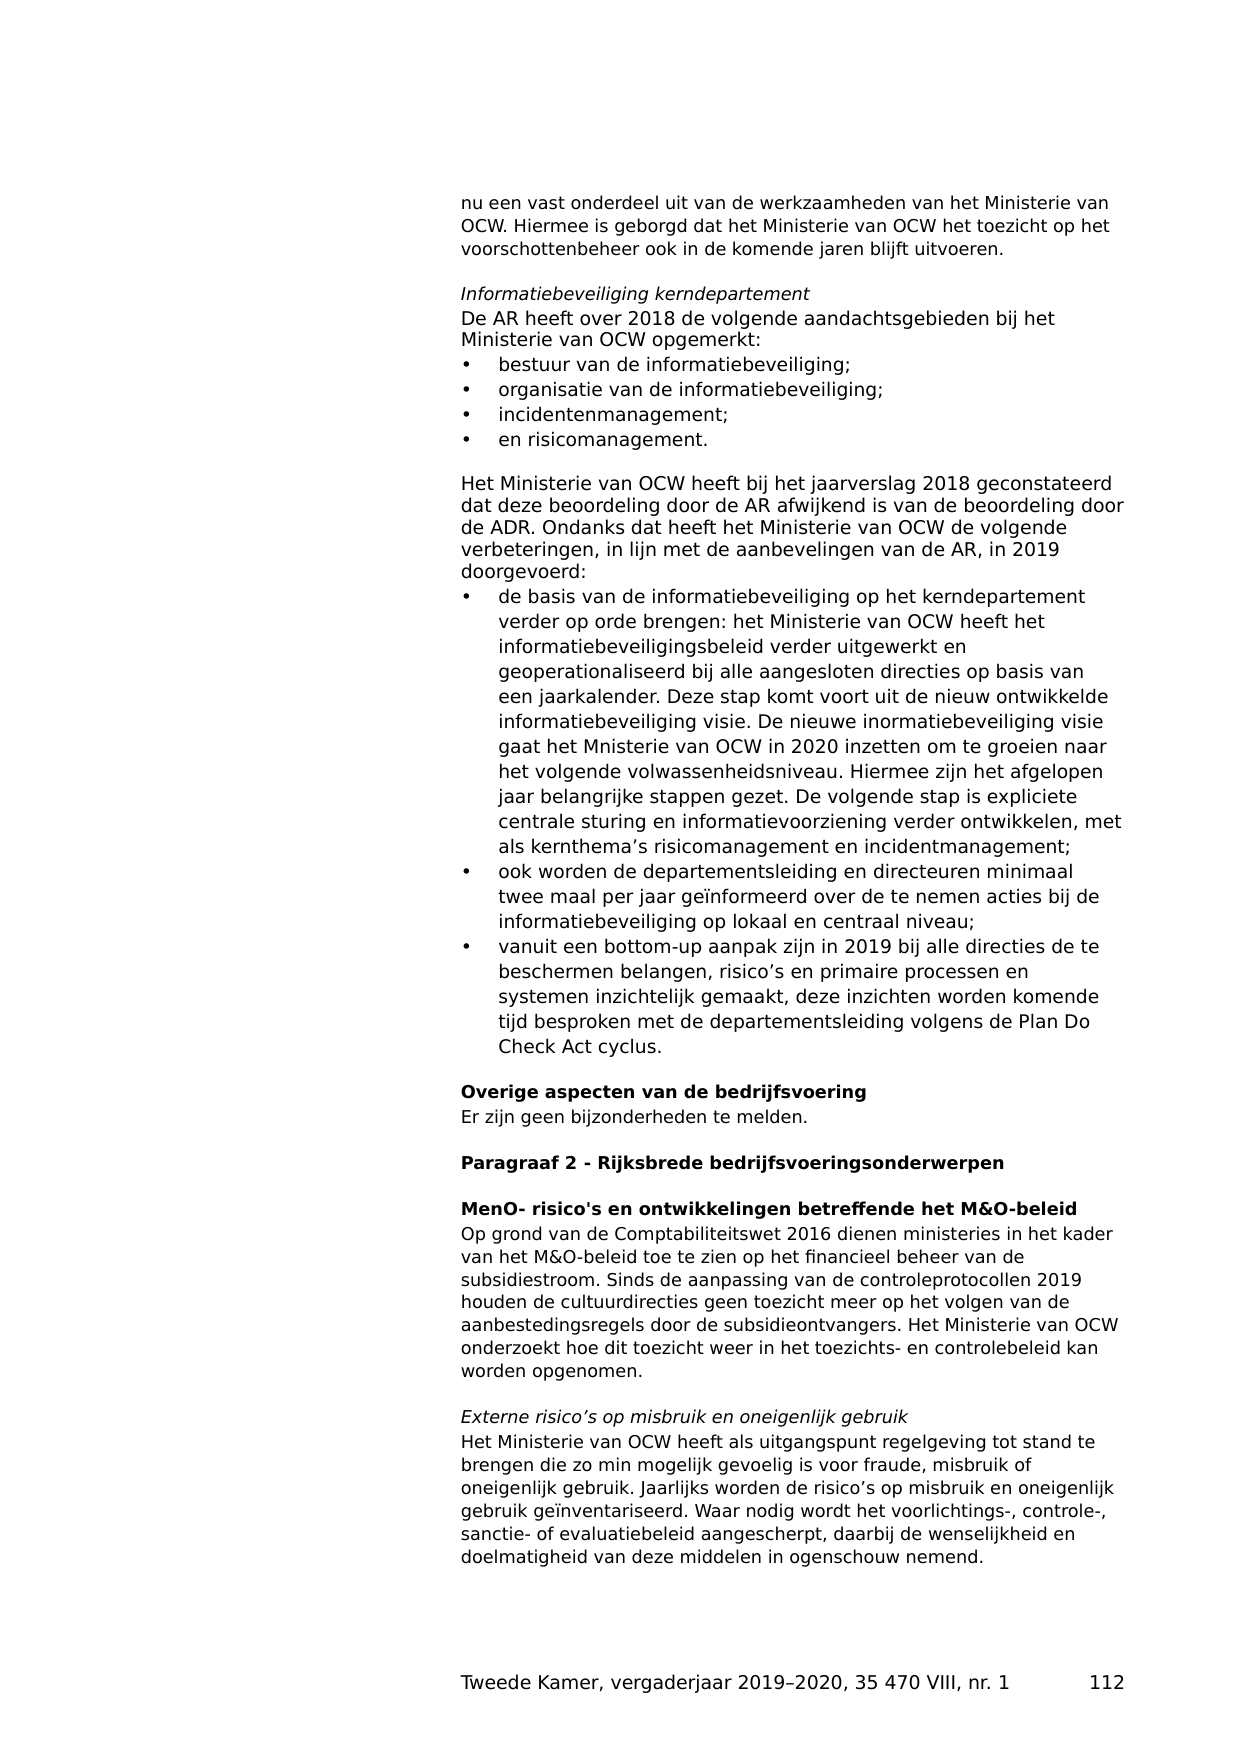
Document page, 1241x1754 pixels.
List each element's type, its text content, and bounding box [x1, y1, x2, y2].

list de basis van de informatiebeveiliging op het kerndepartement verder op orde brengen: het Ministerie van OCW heeft het informatiebeveiligingsbeleid verder uitgewerkt en geoperationaliseerd bij alle aangesloten directies op basis van een jaarkalender. Deze stap komt voort uit de nieuw ontwikkelde informatiebeveiliging visie. De nieuwe inormatiebeveiliging visie gaat het Mnisterie van OCW in 2020 inzetten om te groeien naar het volgende volwassenheidsniveau. Hiermee zijn het afgelopen jaar belangrijke stappen gezet. De volgende stap is expliciete centrale sturing en informatievoorziening verder ontwikkelen, met als kernthema’s risicomanagement en incidentmanagement; [461, 583, 1125, 858]
text nu een vast onderdeel uit van de werkzaamheden van het Ministerie van OCW. Hiermee is geborgd dat het Ministerie van OCW het toezicht op het voorschottenbeheer ook in de komende jaren blijft uitvoeren. [461, 191, 1125, 259]
text Er zijn geen bijzonderheden te melden. [461, 1105, 1125, 1128]
text MenO- risico's en ontwikkelingen betreffende het M&O-beleid [461, 1197, 1125, 1220]
list bestuur van de informatiebeveiliging; [461, 351, 1125, 376]
list vanuit een bottom-up aanpak zijn in 2019 bij alle directies de te beschermen belangen, risico’s en primaire processen en systemen inzichtelijk gemaakt, deze inzichten worden komende tijd besproken met de departementsleiding volgens de Plan Do Check Act cyclus. [461, 933, 1125, 1058]
list en risicomanagement. [461, 426, 1125, 451]
text Paragraaf 2 - Rijksbrede bedrijfsvoeringsonderwerpen [461, 1151, 1125, 1174]
text Het Ministerie van OCW heeft bij het jaarverslag 2018 geconstateerd dat deze beoordeling door de AR afwijkend is van de beoordeling door de ADR. Ondanks dat heeft het Ministerie van OCW de volgende verbeteringen, in lijn met de aanbevelingen van de AR, in 2019 doorgevoerd: [461, 473, 1125, 583]
text Het Ministerie van OCW heeft als uitgangspunt regelgeving tot stand te brengen die zo min mogelijk gevoelig is voor fraude, misbruik of oneigenlijk gebruik. Jaarlijks worden de risico’s op misbruik en oneigenlijk gebruik geïnventariseerd. Waar nodig wordt het voorlichtings-, controle-, sanctie- of evaluatiebeleid aangescherpt, daarbij de wenselijkheid en doelmatigheid van deze middelen in ogenschouw nemend. [461, 1430, 1125, 1568]
list organisatie van de informatiebeveiliging; [461, 376, 1125, 401]
list incidentenmanagement; [461, 401, 1125, 426]
text Overige aspecten van de bedrijfsvoering [461, 1080, 1125, 1103]
text Op grond van de Comptabiliteitswet 2016 dienen ministeries in het kader van het M&O-beleid toe te zien op het financieel beheer van de subsidiestroom. Sinds de aanpassing van de controleprotocollen 2019 houden de cultuurdirecties geen toezicht meer op het volgen van de aanbestedingsregels door de subsidieontvangers. Het Ministerie van OCW onderzoekt hoe dit toezicht weer in het toezichts- en controlebeleid kan worden opgenomen. [461, 1222, 1125, 1382]
list ook worden de departementsleiding en directeuren minimaal twee maal per jaar geïnformeerd over de te nemen acties bij de informatiebeveiliging op lokaal en centraal niveau; [461, 858, 1125, 933]
text Externe risico’s op misbruik en oneigenlijk gebruik [461, 1405, 1125, 1428]
text Informatiebeveiliging kerndepartement [461, 282, 1125, 305]
text De AR heeft over 2018 de volgende aandachtsgebieden bij het Ministerie van OCW opgemerkt: [461, 307, 1125, 351]
